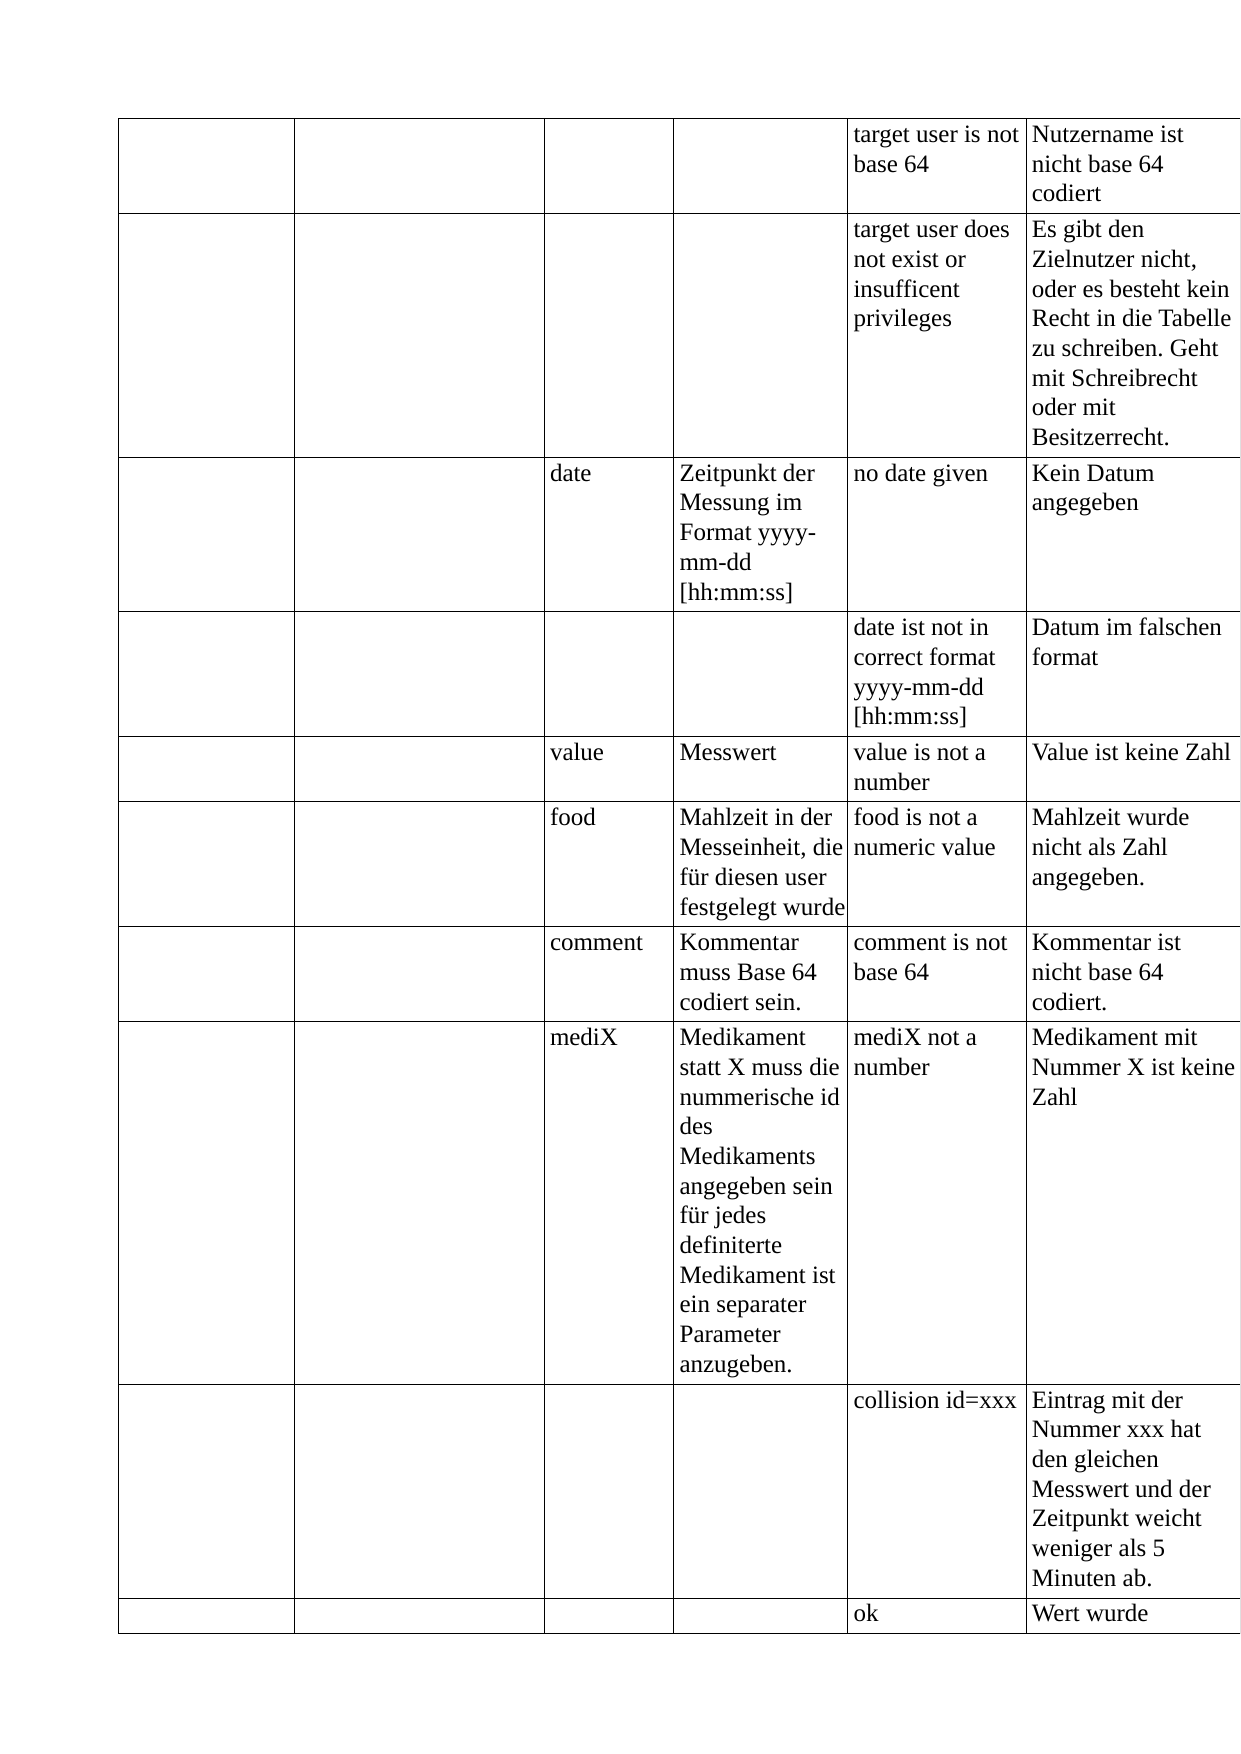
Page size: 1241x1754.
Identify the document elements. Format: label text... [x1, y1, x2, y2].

table_cell Nutzername ist nicht base 64 codiert [1027, 119, 1240, 213]
table_cell [674, 1385, 847, 1597]
table_cell [295, 737, 544, 801]
table_cell [295, 214, 544, 457]
table_cell Eintrag mit der Nummer xxx hat den gleichen Messwert und der Zeitpunkt weicht weniger als 5 Minuten ab. [1027, 1385, 1240, 1597]
table_cell comment is not base 64 [848, 927, 1026, 1021]
table_cell food is not a numeric value [848, 802, 1026, 926]
table_cell Kommentar muss Base 64 codiert sein. [674, 927, 847, 1021]
table_cell ok [848, 1599, 1026, 1633]
table_cell [119, 1385, 294, 1597]
table_cell food [545, 802, 673, 926]
table_cell Value ist keine Zahl [1027, 737, 1240, 801]
table_cell Medikament mit Nummer X ist keine Zahl [1027, 1022, 1240, 1384]
table_cell [674, 1599, 847, 1633]
table_cell [119, 1022, 294, 1384]
table_cell [545, 1385, 673, 1597]
table_cell [674, 214, 847, 457]
table_cell [674, 119, 847, 213]
table_cell date ist not in correct format yyyy-mm-dd [hh:mm:ss] [848, 612, 1026, 736]
table_cell [119, 802, 294, 926]
table_cell Kein Datum angegeben [1027, 458, 1240, 611]
table_cell [545, 1599, 673, 1633]
table_cell [119, 1599, 294, 1633]
table_cell Medikament statt X muss die nummerische id des Medikaments angegeben sein für jedes definiterte Medikament ist ein separater Parameter anzugeben. [674, 1022, 847, 1384]
table_cell [295, 927, 544, 1021]
table_cell [295, 612, 544, 736]
table_cell [119, 458, 294, 611]
table_cell value is not a number [848, 737, 1026, 801]
table_cell Messwert [674, 737, 847, 801]
table_cell Zeitpunkt der Messung im Format yyyy-mm-dd [hh:mm:ss] [674, 458, 847, 611]
table_cell [674, 612, 847, 736]
table_cell [545, 612, 673, 736]
table_cell comment [545, 927, 673, 1021]
table_cell [295, 1022, 544, 1384]
table_cell [119, 214, 294, 457]
table_cell target user does not exist or insufficent privileges [848, 214, 1026, 457]
table_cell Kommentar ist nicht base 64 codiert. [1027, 927, 1240, 1021]
table_cell [119, 737, 294, 801]
table_cell [295, 802, 544, 926]
table_cell value [545, 737, 673, 801]
table_cell Datum im falschen format [1027, 612, 1240, 736]
table_cell [295, 1599, 544, 1633]
table_cell Mahlzeit in der Messeinheit, die für diesen user festgelegt wurde [674, 802, 847, 926]
table_cell [545, 214, 673, 457]
table_cell mediX [545, 1022, 673, 1384]
table_cell [119, 612, 294, 736]
table_cell Mahlzeit wurde nicht als Zahl angegeben. [1027, 802, 1240, 926]
table_cell target user is not base 64 [848, 119, 1026, 213]
table_cell Wert wurde [1027, 1599, 1240, 1633]
table_cell date [545, 458, 673, 611]
table_cell [295, 458, 544, 611]
table_cell [119, 119, 294, 213]
table_cell Es gibt den Zielnutzer nicht, oder es besteht kein Recht in die Tabelle zu schreiben. Geht mit Schreibrecht oder mit Besitzerrecht. [1027, 214, 1240, 457]
table_cell collision id=xxx [848, 1385, 1026, 1597]
table_cell [545, 119, 673, 213]
table_cell [295, 119, 544, 213]
table_cell no date given [848, 458, 1026, 611]
table_cell [119, 927, 294, 1021]
table_cell mediX not a number [848, 1022, 1026, 1384]
table_cell [295, 1385, 544, 1597]
